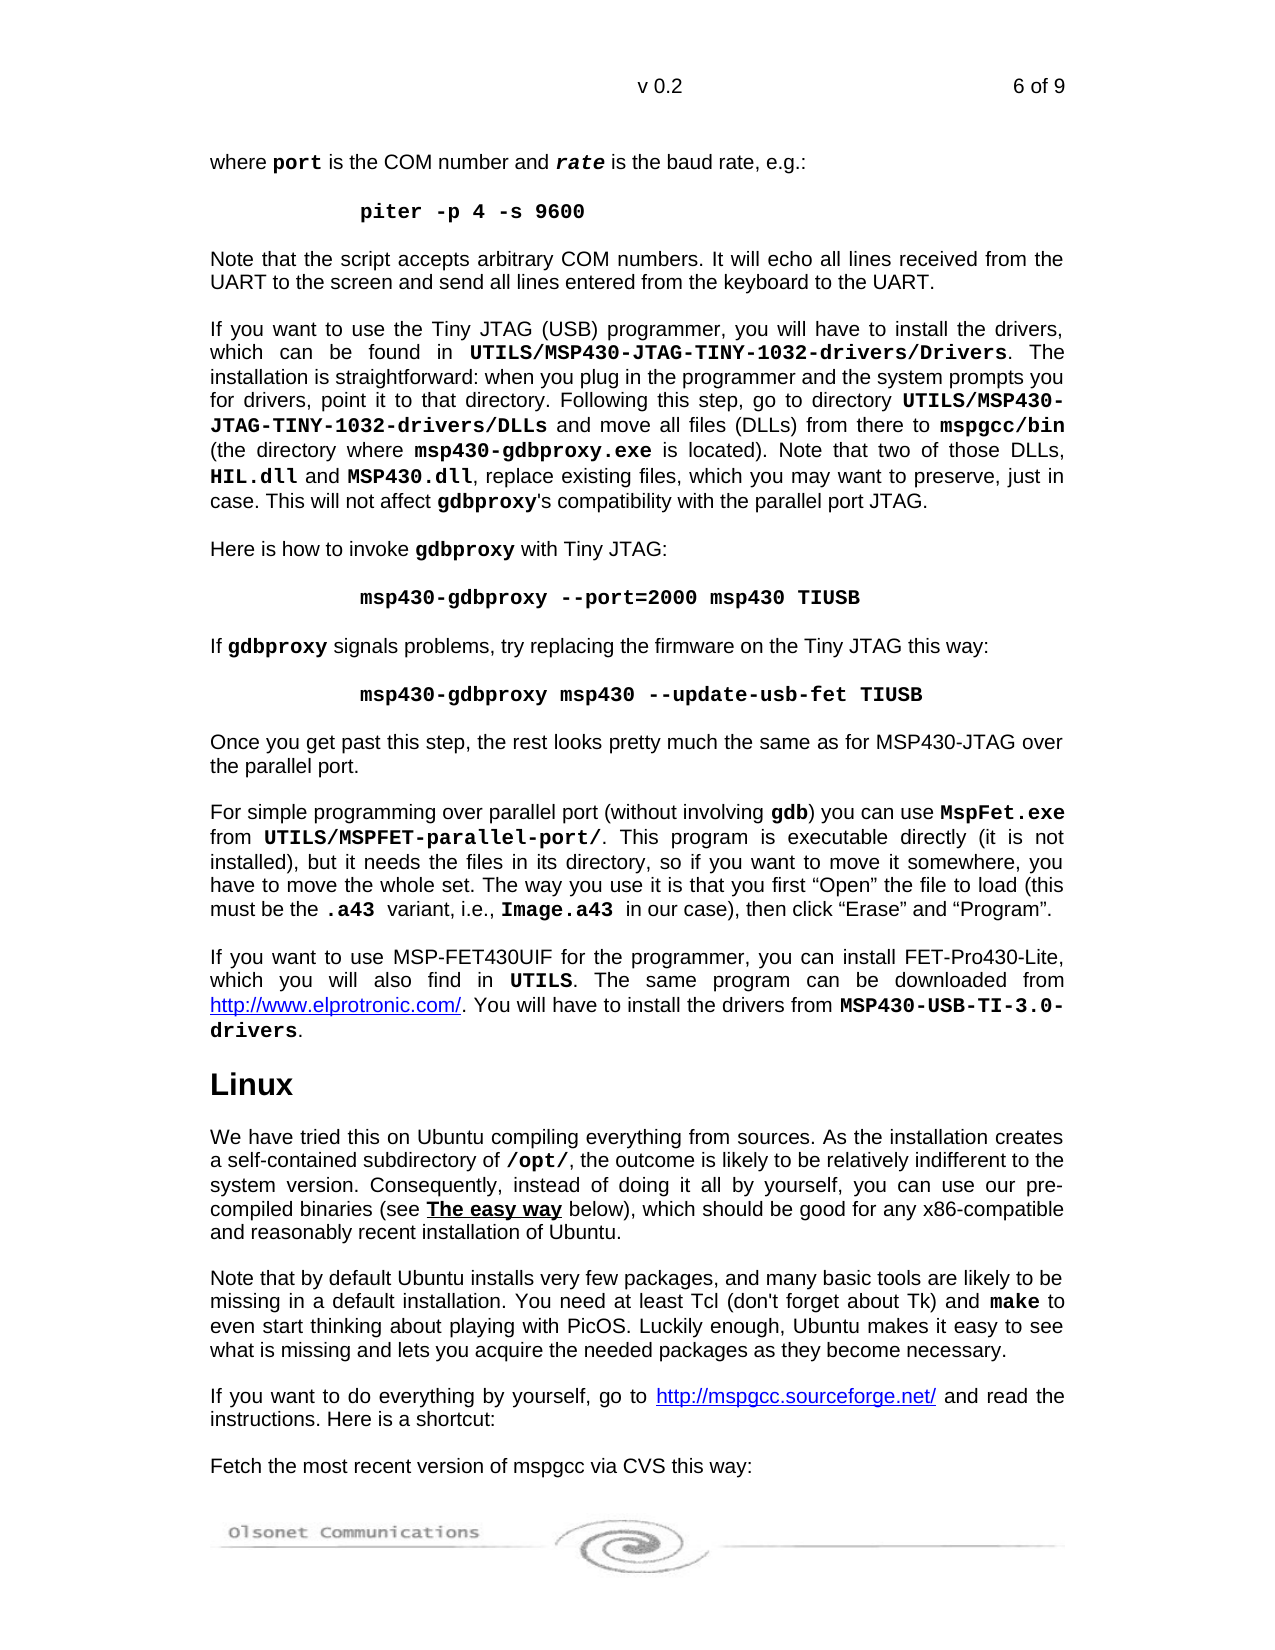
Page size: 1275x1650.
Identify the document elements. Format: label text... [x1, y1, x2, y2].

text Note that the script accepts arbitrary COM numbers. It will echo all lines received from the UART to the screen and send all lines entered from the keyboard to the UART. [210, 248, 1065, 294]
text Here is how to invoke gdbproxy with Tiny JTAG: [210, 538, 1065, 563]
text If you want to use MSP-FET430UIF for the programmer, you can install FET-Pro430-Lite, which you will also find in UTILS. The same program can be downloaded from http://www.elprotronic.com/. You will have to install the drivers from MSP430-USB-TI-3.0-drivers. [210, 946, 1065, 1044]
text msp430-gdbproxy --port=2000 msp430 TIUSB [210, 586, 1065, 611]
subtitle Linux [210, 1067, 1065, 1102]
text msp430-gdbproxy msp430 --update-usb-fet TIUSB [210, 683, 1065, 708]
text where port is the COM number and rate is the baud rate, e.g.: [210, 151, 1065, 176]
text We have tried this on Ubuntu compiling everything from sources. As the installation creates a self-contained subdirectory of /opt/, the outcome is likely to be relatively indifferent to the system version. Consequently, instead of doing it all by yourself, you can use our pre-compiled binaries (see The easy way below), which should be good for any x86-compatible and reasonably recent installation of Ubuntu. [210, 1126, 1065, 1243]
text piter -p 4 -s 9600 [210, 199, 1065, 224]
picture [210, 1504, 1065, 1596]
text For simple programming over parallel port (without involving gdb) you can use MspFet.exe from UTILS/MSPFET-parallel-port/. This program is executable directly (it is not installed), but it needs the files in its directory, so if you want to move it somewhere, you have to move the whole set. The way you use it is that you first “Open” the file to load (this must be the .a43 variant, i.e., Image.a43 in our case), then click “Erase” and “Program”. [210, 801, 1065, 922]
text Note that by default Ubuntu installs very few packages, and many basic tools are likely to be missing in a default installation. You need at least Tcl (don't forget about Tk) and make to even start thinking about playing with PicOS. Luckily enough, Ubuntu makes it easy to see what is missing and lets you acquire the needed packages as they become necessary. [210, 1267, 1065, 1362]
text If you want to do everything by yourself, go to http://mspgcc.sourceforge.net/ and read the instructions. Here is a shortcut: [210, 1385, 1065, 1431]
text If you want to use the Tiny JTAG (USB) programmer, you will have to install the drivers, which can be found in UTILS/MSP430-JTAG-TINY-1032-drivers/Drivers. The installation is straightforward: when you plug in the programmer and the system prompts you for drivers, point it to that directory. Following this step, go to directory UTILS/MSP430-JTAG-TINY-1032-drivers/DLLs and move all files (DLLs) from there to mspgcc/bin (the directory where msp430-gdbproxy.exe is located). Note that two of those DLLs, HIL.dll and MSP430.dll, replace existing files, which you may want to preserve, just in case. This will not affect gdbproxy's compatibility with the parallel port JTAG. [210, 317, 1065, 514]
text Fetch the most recent version of mspgcc via CVS this way: [210, 1454, 1065, 1478]
text If gdbproxy signals problems, try replacing the firmware on the Tiny JTAG this way: [210, 634, 1065, 659]
text Once you get past this step, the rest looks pretty much the same as for MSP430-JTAG over the parallel port. [210, 731, 1065, 777]
